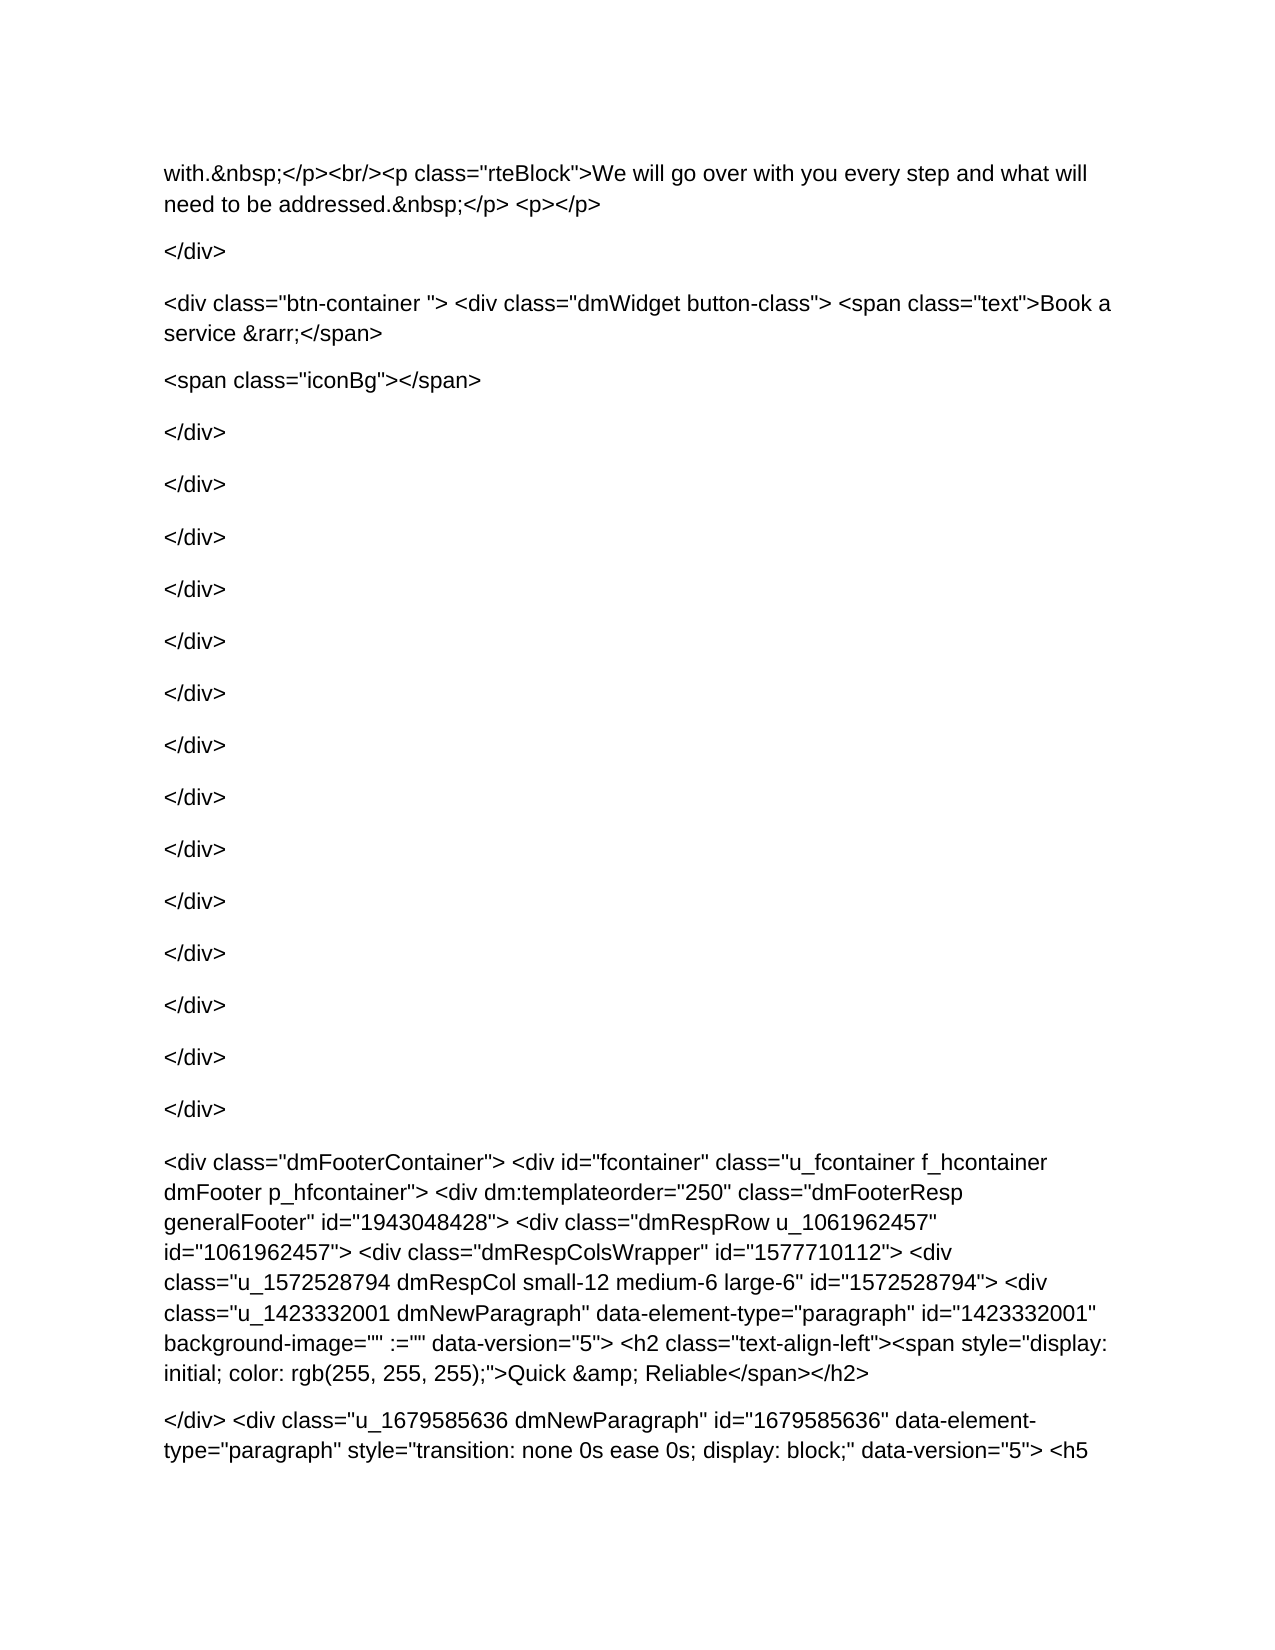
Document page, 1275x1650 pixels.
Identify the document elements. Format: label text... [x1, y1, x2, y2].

table_cell </div> [153, 774, 1125, 826]
table_cell </div> [153, 826, 1125, 878]
table_cell <div class="dmFooterContainer"> <div id="fcontainer" class="u_fcontainer f_hcontainer dmFooter p_hfcontainer"> <div dm:templateorder="250" class="dmFooterResp generalFooter" id="1943048428"> <div class="dmRespRow u_1061962457" id="1061962457"> <div class="dmRespColsWrapper" id="1577710112"> <div class="u_1572528794 dmRespCol small-12 medium-6 large-6" id="1572528794"> <div class="u_1423332001 dmNewParagraph" data-element-type="paragraph" id="1423332001" background-image="" :="" data-version="5"> <h2 class="text-align-left"><span style="display: initial; color: rgb(255, 255, 255);">Quick &amp; Reliable</span></h2> [153, 1138, 1125, 1397]
table_cell </div> [153, 617, 1125, 669]
table_cell <div class="btn-container "> <div class="dmWidget button-class"> <span class="text">Book a service &rarr;</span> [153, 280, 1125, 357]
table_cell </div> [153, 930, 1125, 982]
table_cell </div> [153, 982, 1125, 1034]
table_cell </div> [153, 461, 1125, 513]
table_cell </div> [153, 721, 1125, 773]
table_cell with.&nbsp;</p><br/><p class="rteBlock">We will go over with you every step and what will need to be addressed.&nbsp;</p> <p></p> [153, 150, 1125, 227]
table_cell </div> [153, 669, 1125, 721]
table_cell </div> [153, 409, 1125, 461]
table_cell </div> [153, 513, 1125, 565]
table_cell </div> [153, 1034, 1125, 1086]
table_cell </div> [153, 565, 1125, 617]
table_cell </div> [153, 878, 1125, 930]
table_cell </div> <div class="u_1679585636 dmNewParagraph" id="1679585636" data-element-type="paragraph" style="transition: none 0s ease 0s; display: block;" data-version="5"> <h5 [153, 1397, 1125, 1474]
table_cell </div> [153, 228, 1125, 279]
table_cell </div> [153, 1086, 1125, 1138]
table_cell <span class="iconBg"></span> [153, 357, 1125, 409]
